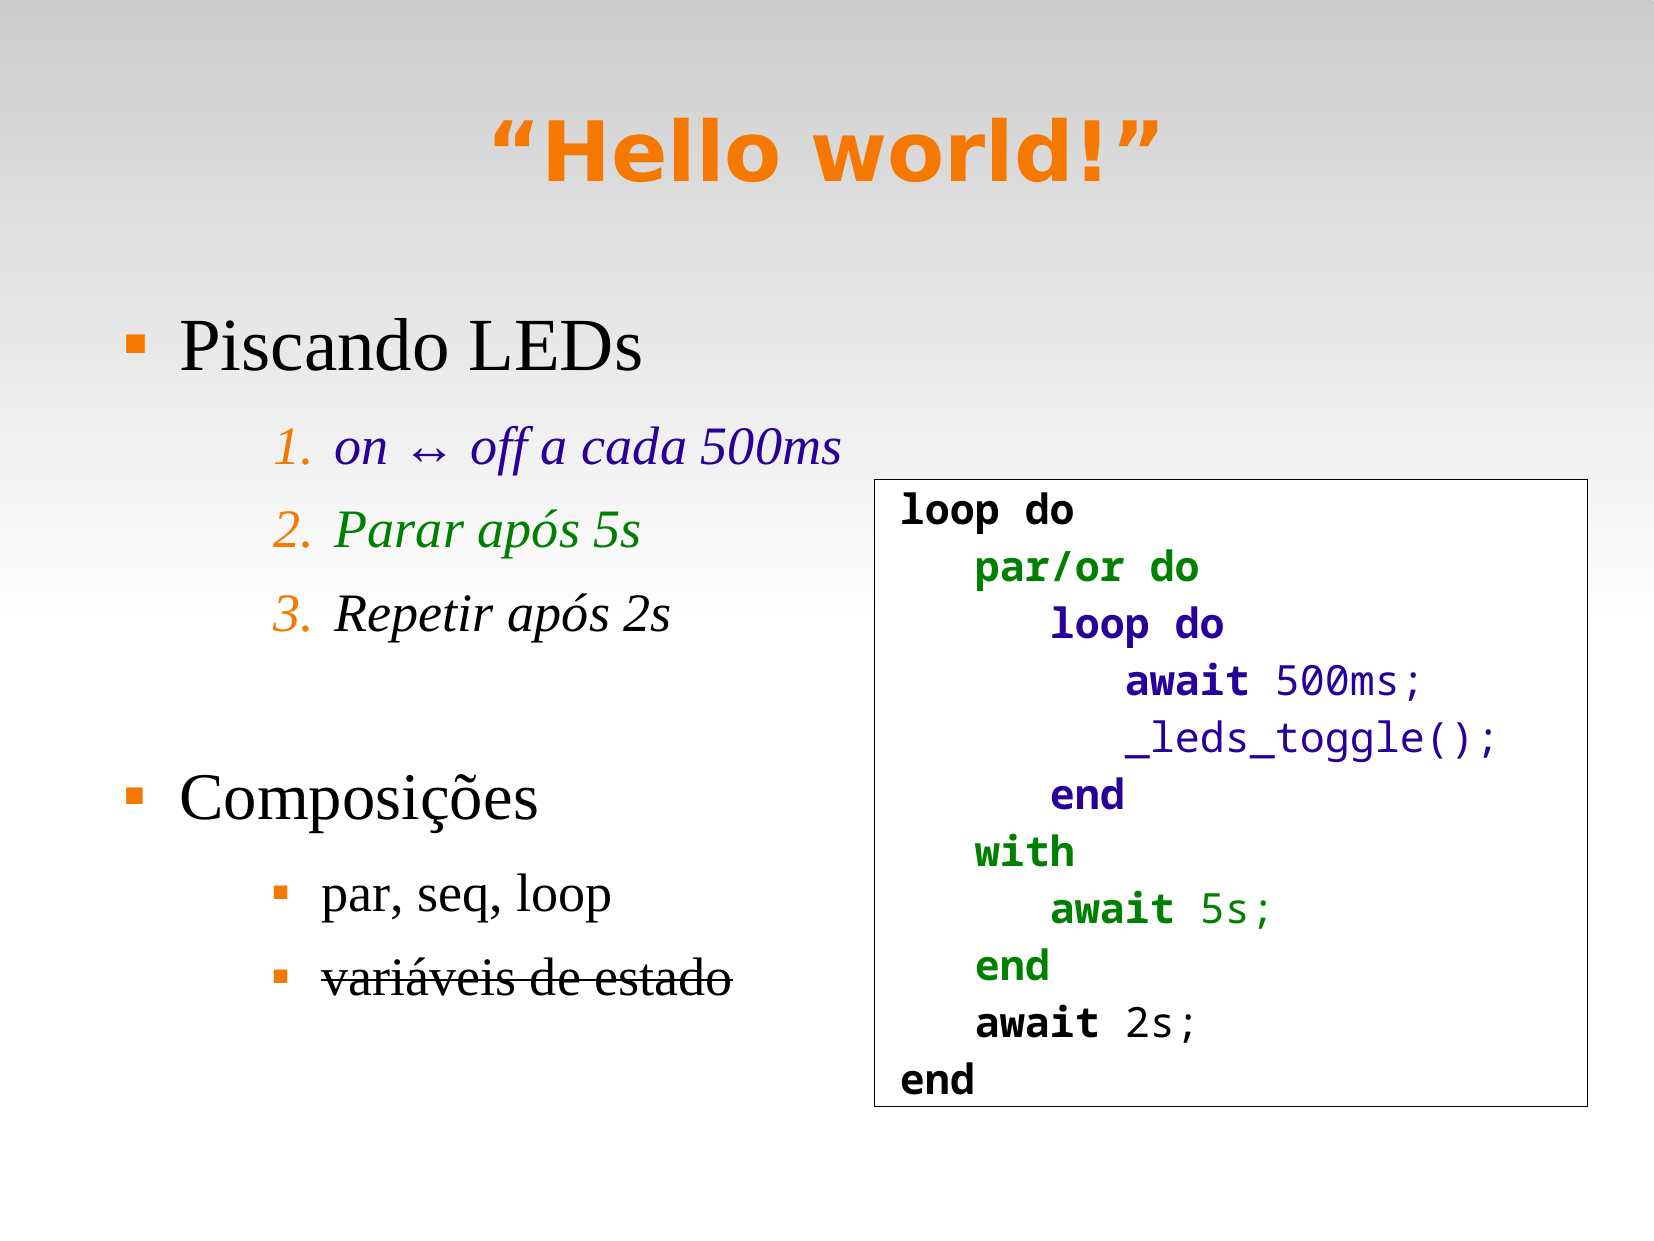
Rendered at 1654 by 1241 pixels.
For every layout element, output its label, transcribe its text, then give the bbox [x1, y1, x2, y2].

title “Hello world!” [82, 49, 1571, 257]
list Piscando LEDs on ↔ off a cada 500ms Parar após 5s Repetir após 2s Composições par, seq, loop variáveis de estado [37, 303, 1388, 1053]
text_box loop do par/or do loop do await 500ms; _leds_toggle(); end with await 5s; end await 2s; end [874, 492, 1588, 1094]
